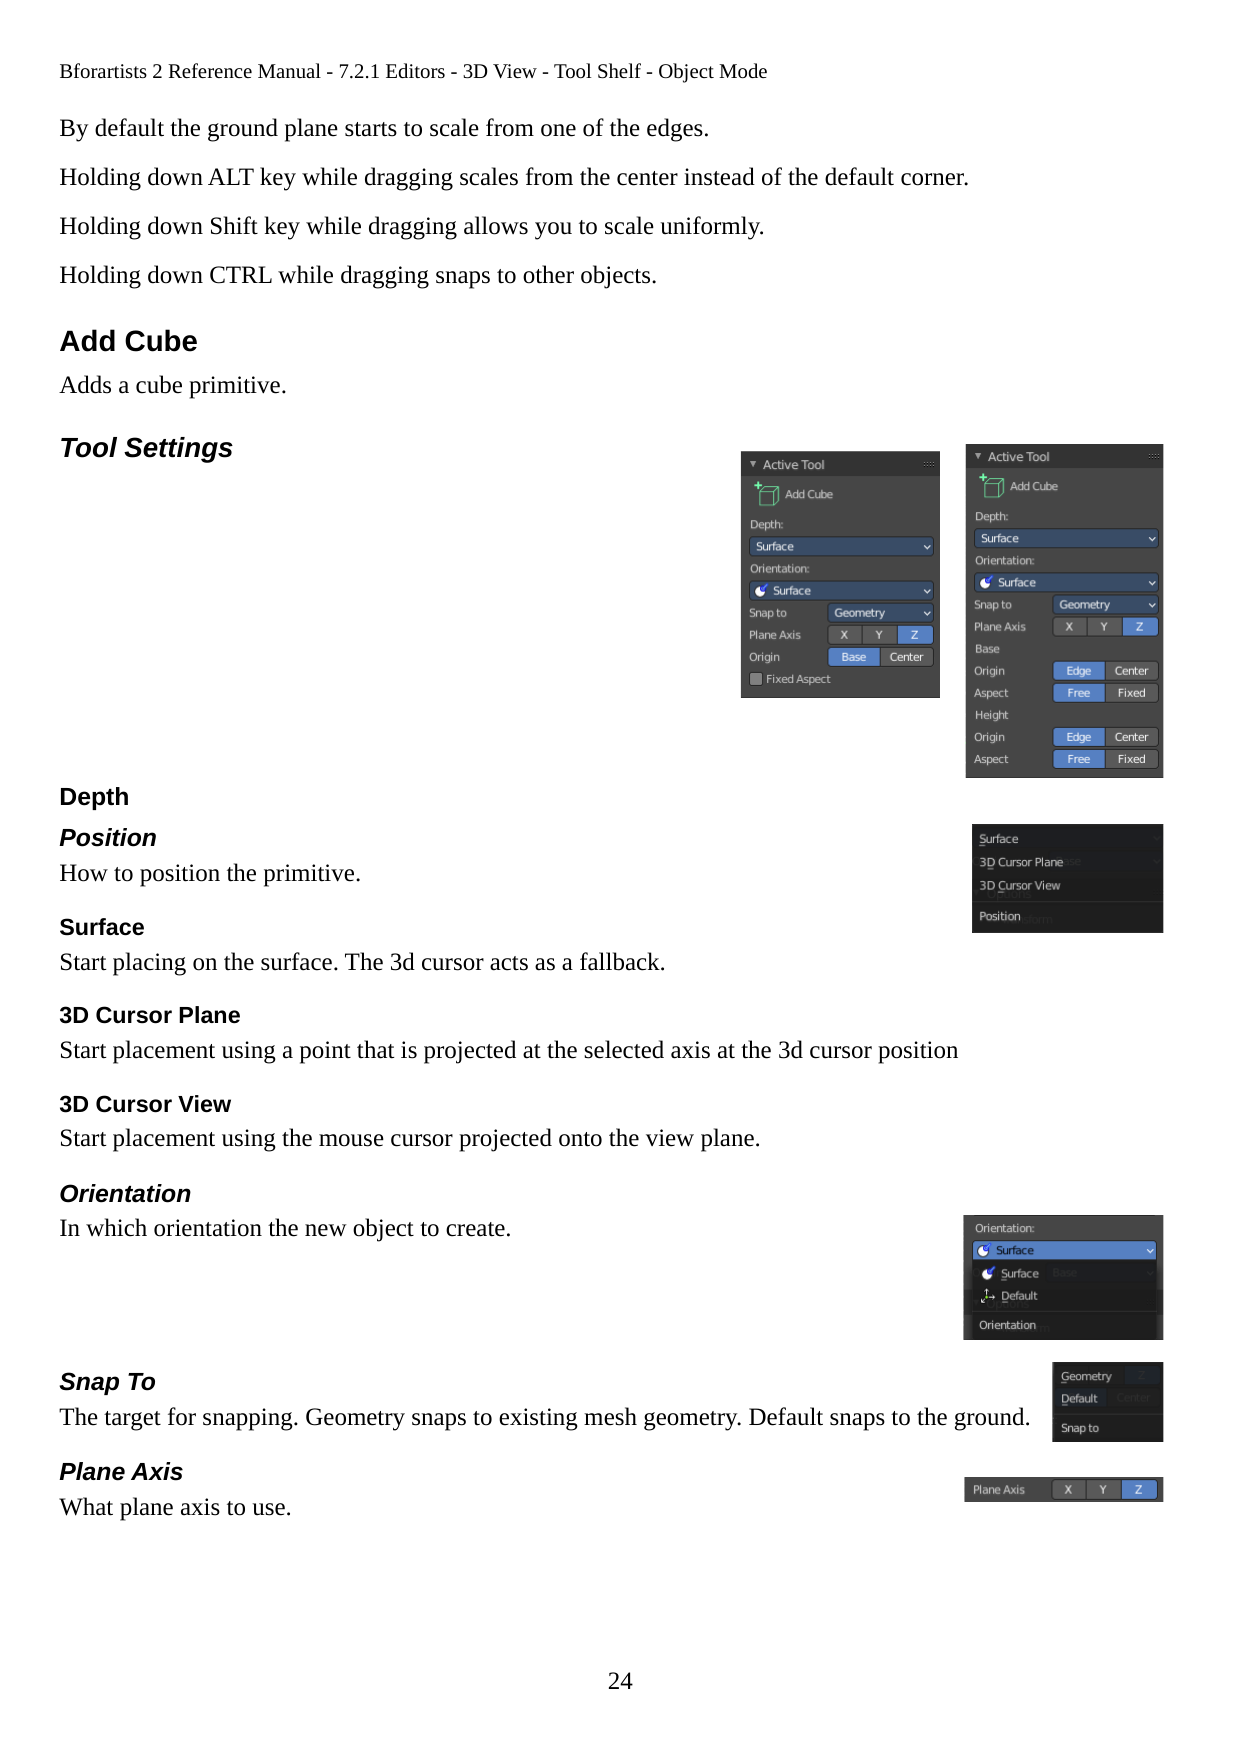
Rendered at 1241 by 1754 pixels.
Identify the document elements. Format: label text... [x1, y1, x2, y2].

subtitle 3D Cursor Plane [59, 1002, 1181, 1029]
picture [964, 1477, 1164, 1502]
picture [963, 1215, 1164, 1340]
subtitle Plane Axis [59, 1457, 1181, 1486]
subtitle [1164, 1367, 1181, 1395]
subtitle Position [59, 823, 1181, 852]
picture [1052, 1362, 1164, 1442]
picture [965, 444, 1164, 778]
text Adds a cube primitive. [59, 370, 1181, 398]
text Start placing on the surface. The 3d cursor acts as a fallback. [59, 947, 1181, 975]
picture [972, 824, 1164, 933]
subtitle Tool Settings [59, 431, 1181, 463]
text What plane axis to use. [59, 1492, 1181, 1521]
subtitle Add Cube [59, 323, 1181, 357]
text Holding down CTRL while dragging snaps to other objects. [59, 260, 1181, 288]
text In which orientation the new object to create. [59, 1213, 1181, 1242]
text The target for snapping. Geometry snaps to existing mesh geometry. Default snaps to the ground. [59, 1402, 1052, 1430]
text Start placement using a point that is projected at the selected axis at the 3d cursor position [59, 1035, 1181, 1064]
subtitle 3D Cursor View [59, 1090, 1181, 1117]
text How to position the primitive. [59, 858, 972, 887]
picture [740, 451, 940, 698]
subtitle Orientation [59, 1179, 1181, 1207]
subtitle Surface [59, 914, 1181, 940]
subtitle Depth [59, 782, 1181, 811]
text Holding down ALT key while dragging scales from the center instead of the default corner. [59, 162, 1181, 190]
text Holding down Shift key while dragging allows you to scale uniformly. [59, 211, 1181, 239]
text By default the ground plane starts to scale from one of the edges. [59, 113, 1181, 141]
text Start placement using the mouse cursor projected onto the view plane. [59, 1123, 1181, 1152]
subtitle Snap To [59, 1367, 1052, 1395]
